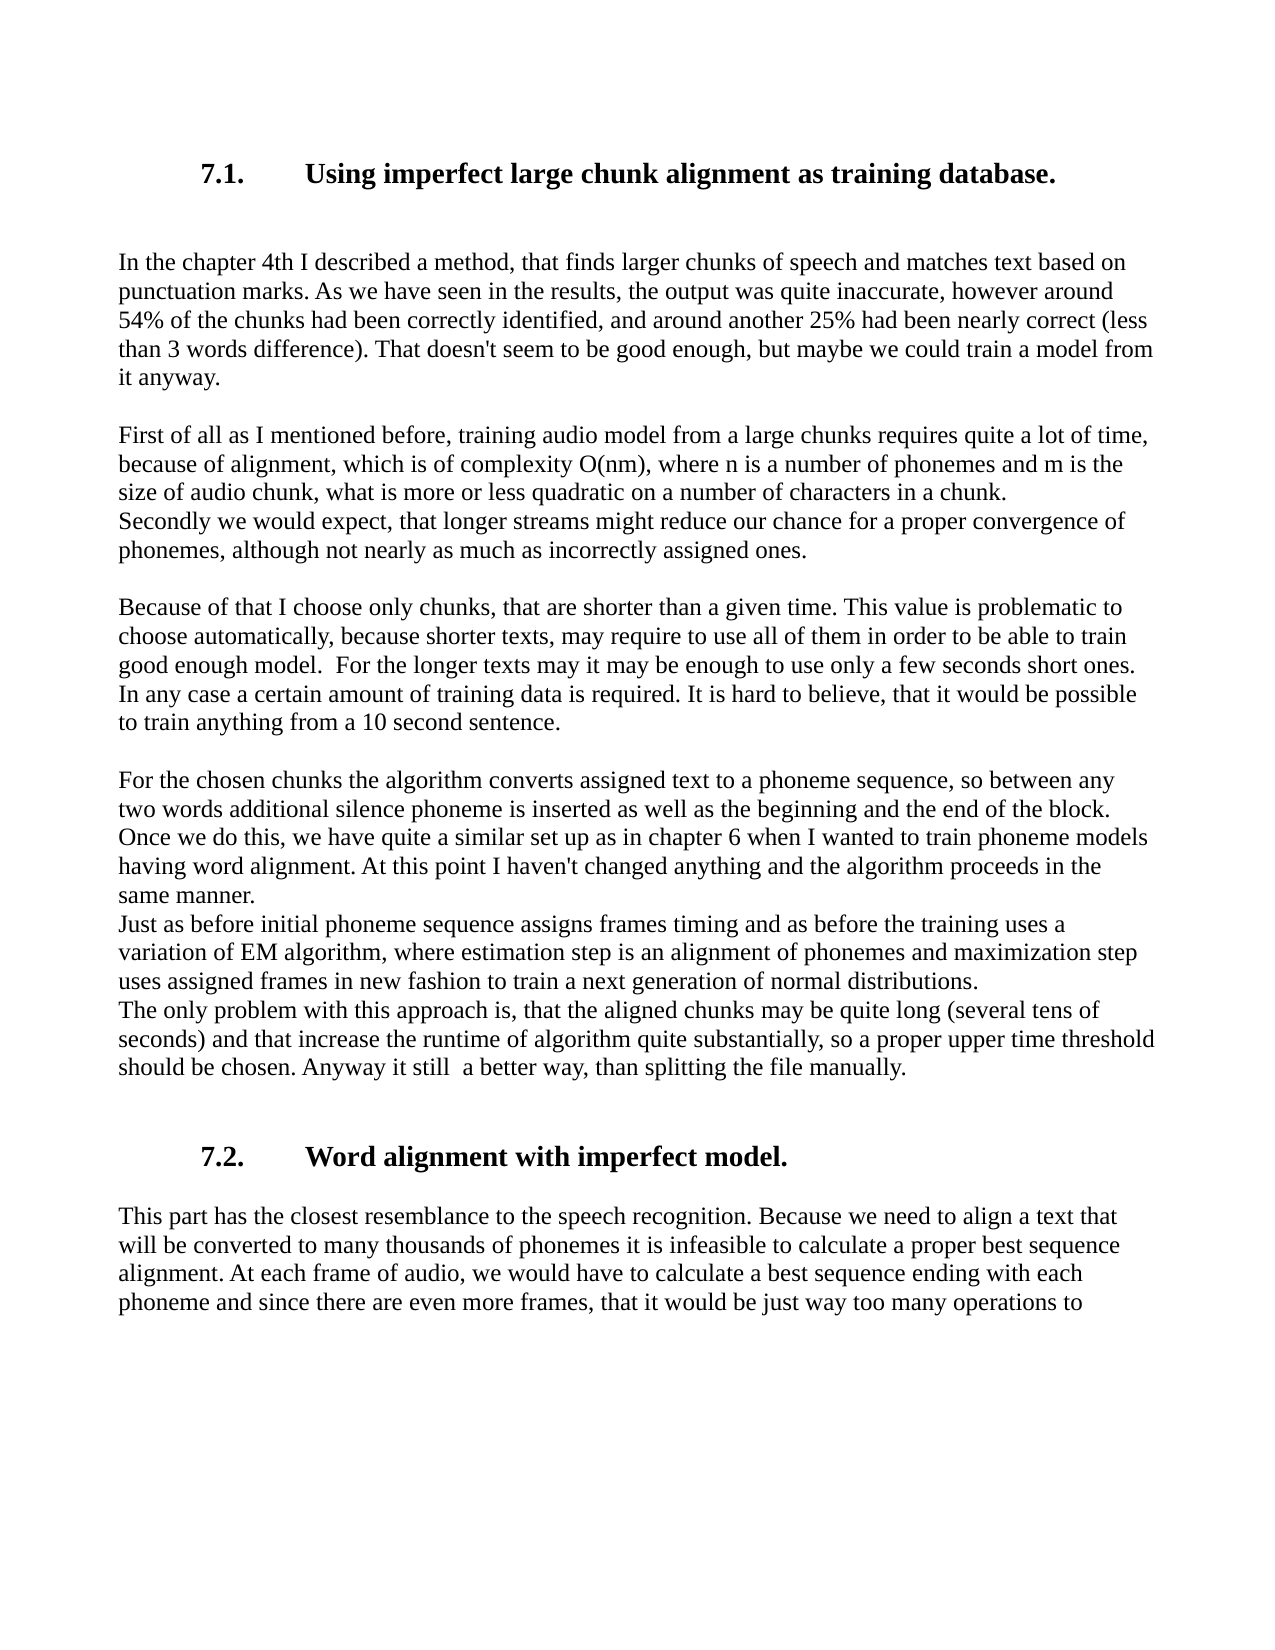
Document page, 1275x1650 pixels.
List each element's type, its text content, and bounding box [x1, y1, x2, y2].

text In the chapter 4th I described a method, that finds larger chunks of speech and matches text based on punctuation marks. As we have seen in the results, the output was quite inaccurate, however around 54% of the chunks had been correctly identified, and around another 25% had been nearly correct (less than 3 words difference). That doesn't seem to be good enough, but maybe we could train a model from it anyway. [118, 247, 1157, 391]
text This part has the closest resemblance to the speech recognition. Because we need to align a text that will be converted to many thousands of phonemes it is infeasible to calculate a proper best sequence alignment. At each frame of audio, we would have to calculate a best sequence ending with each phoneme and since there are even more frames, that it would be just way too many operations to [118, 1201, 1157, 1316]
text Because of that I choose only chunks, that are shorter than a given time. This value is problematic to choose automatically, because shorter texts, may require to use all of them in order to be able to train good enough model. For the longer texts may it may be enough to use only a few seconds short ones. [118, 592, 1157, 679]
text The only problem with this approach is, that the aligned chunks may be quite long (several tens of seconds) and that increase the runtime of algorithm quite substantially, so a proper upper time threshold should be chosen. Anyway it still a better way, than splitting the file manually. [118, 995, 1157, 1081]
list Using imperfect large chunk alignment as training database. [193, 156, 1157, 190]
text Secondly we would expect, that longer streams might reduce our chance for a proper convergence of phonemes, although not nearly as much as incorrectly assigned ones. [118, 506, 1157, 564]
text For the chosen chunks the algorithm converts assigned text to a phoneme sequence, so between any two words additional silence phoneme is inserted as well as the beginning and the end of the block. [118, 765, 1157, 822]
list Word alignment with imperfect model. [193, 1139, 1157, 1172]
text First of all as I mentioned before, training audio model from a large chunks requires quite a lot of time, because of alignment, which is of complexity O(nm), where n is a number of phonemes and m is the size of audio chunk, what is more or less quadratic on a number of characters in a chunk. [118, 420, 1157, 506]
text Once we do this, we have quite a similar set up as in chapter 6 when I wanted to train phoneme models having word alignment. At this point I haven't changed anything and the algorithm proceeds in the same manner. [118, 822, 1157, 909]
text Just as before initial phoneme sequence assigns frames timing and as before the training uses a variation of EM algorithm, where estimation step is an alignment of phonemes and maximization step uses assigned frames in new fashion to train a next generation of normal distributions. [118, 909, 1157, 995]
text In any case a certain amount of training data is required. It is hard to believe, that it would be possible to train anything from a 10 second sentence. [118, 679, 1157, 736]
